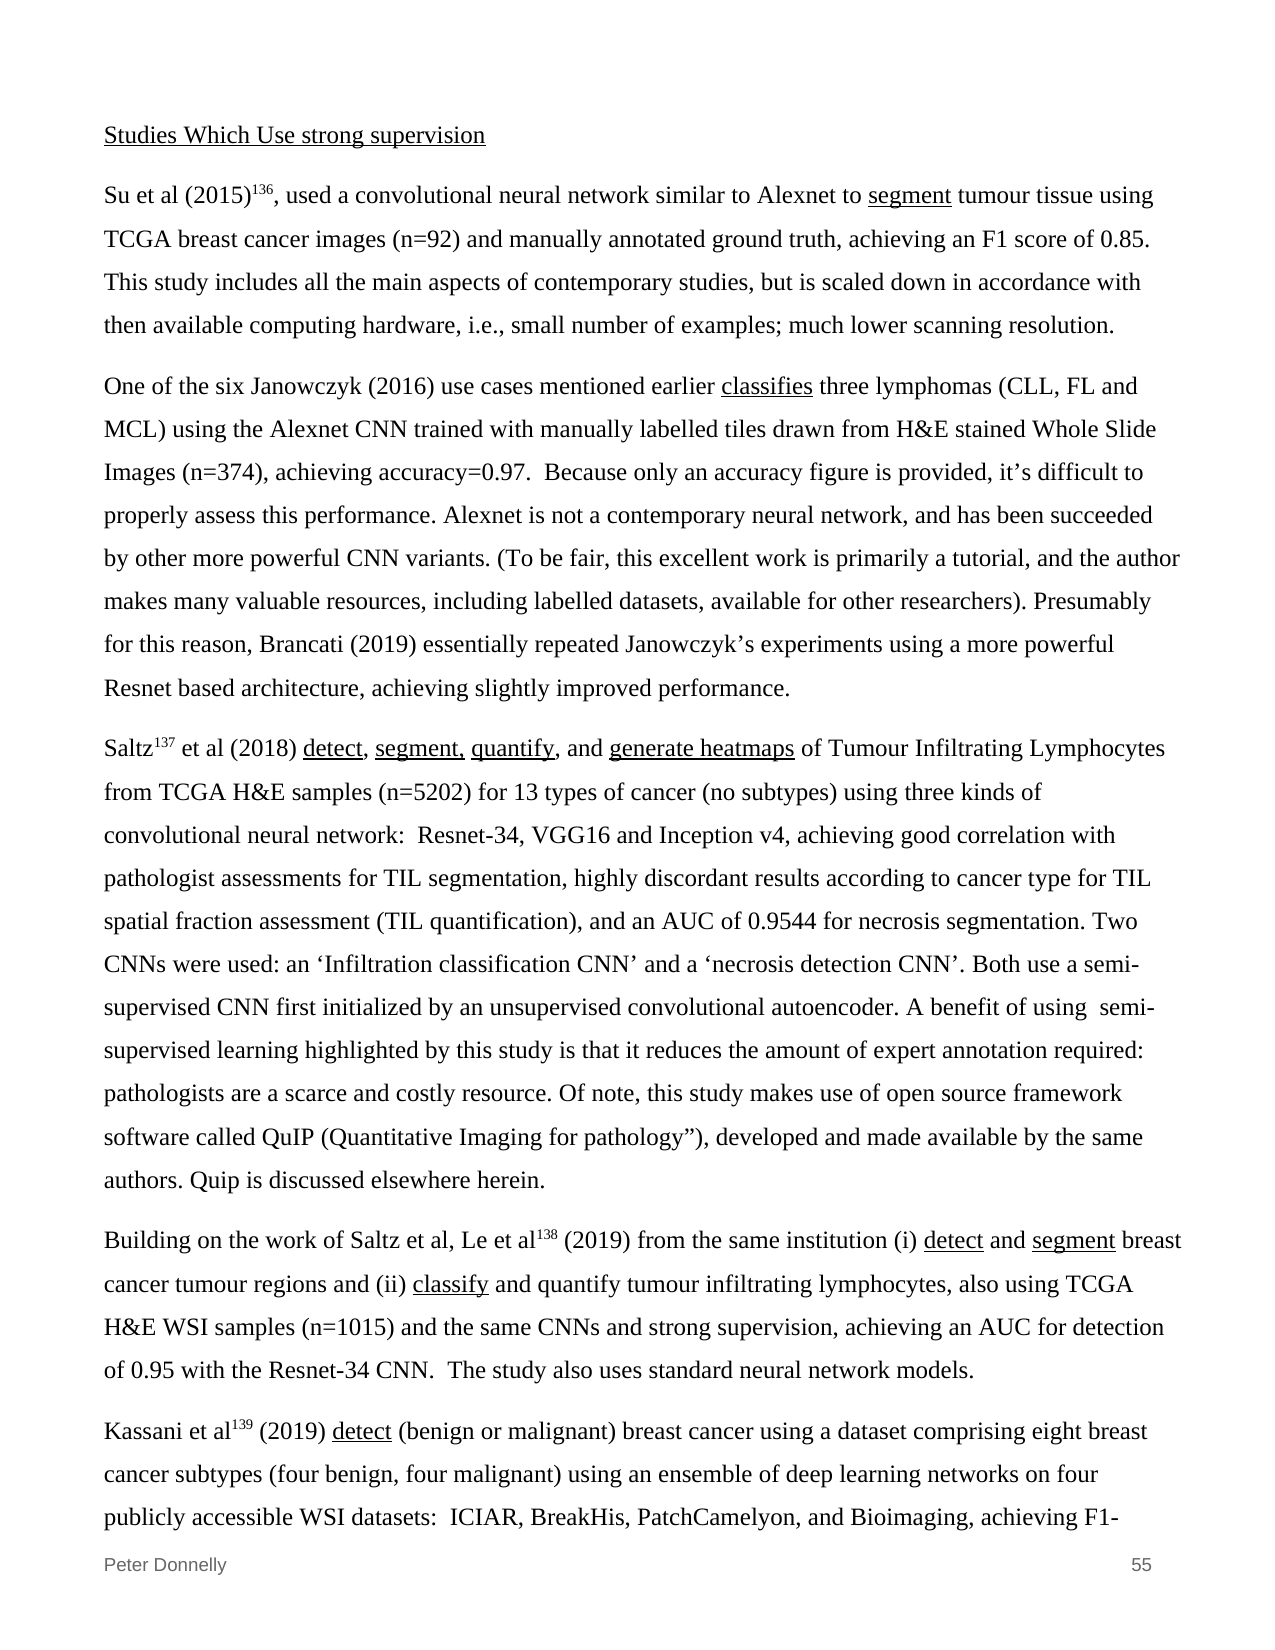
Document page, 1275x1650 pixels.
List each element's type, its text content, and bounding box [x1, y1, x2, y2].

text Studies Which Use strong supervision [103, 120, 1181, 148]
text Saltz et al (2018) detect, segment, quantify, and generate heatmaps of Tumour Infiltrating Lymphocytes from TCGA H&E samples (n=5202) for 13 types of cancer (no subtypes) using three kinds of convolutional neural network: Resnet-34, VGG16 and Inception v4, achieving good correlation with pathologist assessments for TIL segmentation, highly discordant results according to cancer type for TIL spatial fraction assessment (TIL quantification), and an AUC of 0.9544 for necrosis segmentation. Two CNNs were used: an ‘Infiltration classification CNN’ and a ‘necrosis detection CNN’. Both use a semi-supervised CNN first initialized by an unsupervised convolutional autoencoder. A benefit of using semi-supervised learning highlighted by this study is that it reduces the amount of expert annotation required: pathologists are a scarce and costly resource. Of note, this study makes use of open source framework software called QuIP (Quantitative Imaging for pathology”), developed and made available by the same authors. Quip is discussed elsewhere herein. [103, 733, 1181, 1193]
text Su et al (2015), used a convolutional neural network similar to Alexnet to segment tumour tissue using TCGA breast cancer images (n=92) and manually annotated ground truth, achieving an F1 score of 0.85. This study includes all the main aspects of contemporary studies, but is scaled down in accordance with then available computing hardware, i.e., small number of examples; much lower scanning resolution. [103, 181, 1181, 339]
text Building on the work of Saltz et al, Le et al (2019) from the same institution (i) detect and segment breast cancer tumour regions and (ii) classify and quantify tumour infiltrating lymphocytes, also using TCGA H&E WSI samples (n=1015) and the same CNNs and strong supervision, achieving an AUC for detection of 0.95 with the Resnet-34 CNN. The study also uses standard neural network models. [103, 1226, 1181, 1384]
text Kassani et al (2019) detect (benign or malignant) breast cancer using a dataset comprising eight breast cancer subtypes (four benign, four malignant) using an ensemble of deep learning networks on four publicly accessible WSI datasets: ICIAR, BreakHis, PatchCamelyon, and Bioimaging, achieving F1- [103, 1416, 1181, 1531]
text One of the six Janowczyk (2016) use cases mentioned earlier classifies three lymphomas (CLL, FL and MCL) using the Alexnet CNN trained with manually labelled tiles drawn from H&E stained Whole Slide Images (n=374), achieving accuracy=0.97. Because only an accuracy figure is provided, it’s difficult to properly assess this performance. Alexnet is not a contemporary neural network, and has been succeeded by other more powerful CNN variants. (To be fair, this excellent work is primarily a tutorial, and the author makes many valuable resources, including labelled datasets, available for other researchers). Presumably for this reason, Brancati (2019) essentially repeated Janowczyk’s experiments using a more powerful Resnet based architecture, achieving slightly improved performance. [103, 371, 1181, 701]
